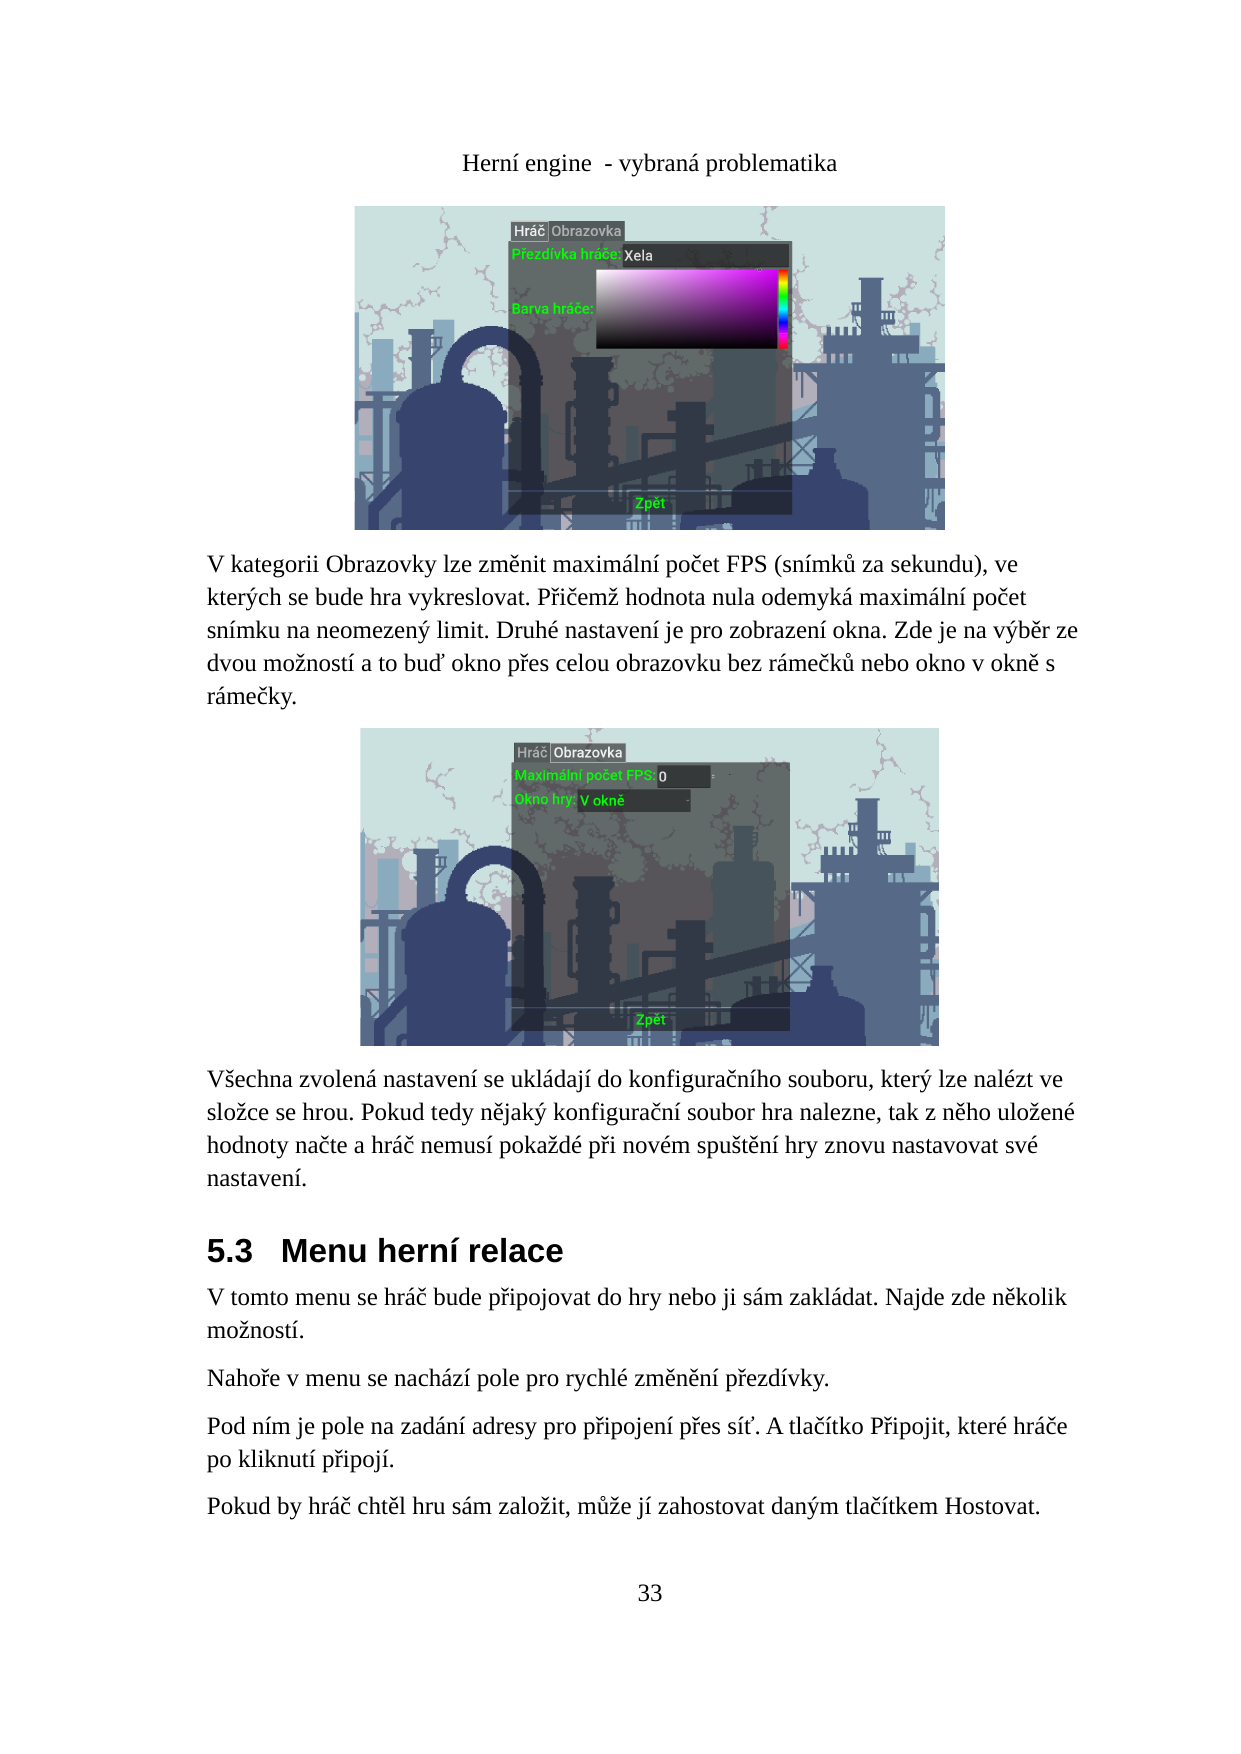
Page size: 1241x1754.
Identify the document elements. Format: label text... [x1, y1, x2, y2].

text V tomto menu se hráč bude připojovat do hry nebo ji sám zakládat. Najde zde několik možností. [207, 1282, 1093, 1344]
picture [354, 206, 945, 530]
text V kategorii Obrazovky lze změnit maximální počet FPS (snímků za sekundu), ve kterých se bude hra vykreslovat. Přičemž hodnota nula odemyká maximální počet snímku na neomezený limit. Druhé nastavení je pro zobrazení okna. Zde je na výběr ze dvou možností a to buď okno přes celou obrazovku bez rámečků nebo okno v okně s rámečky. [207, 549, 1093, 709]
text Všechna zvolená nastavení se ukládají do konfiguračního souboru, který lze nalézt ve složce se hrou. Pokud tedy nějaký konfigurační soubor hra nalezne, tak z něho uložené hodnoty načte a hráč nemusí pokaždé při novém spuštění hry znovu nastavovat své nastavení. [207, 1064, 1093, 1192]
text Pod ním je pole na zadání adresy pro připojení přes síť. A tlačítko Připojit, které hráče po kliknutí připojí. [207, 1411, 1093, 1472]
text Nahoře v menu se nachází pole pro rychlé změnění přezdívky. [207, 1363, 1093, 1392]
text Pokud by hráč chtěl hru sám založit, může jí zahostovat daným tlačítkem Hostovat. [207, 1491, 1093, 1520]
subtitle Menu herní relace [207, 1232, 1093, 1270]
picture [360, 728, 939, 1046]
